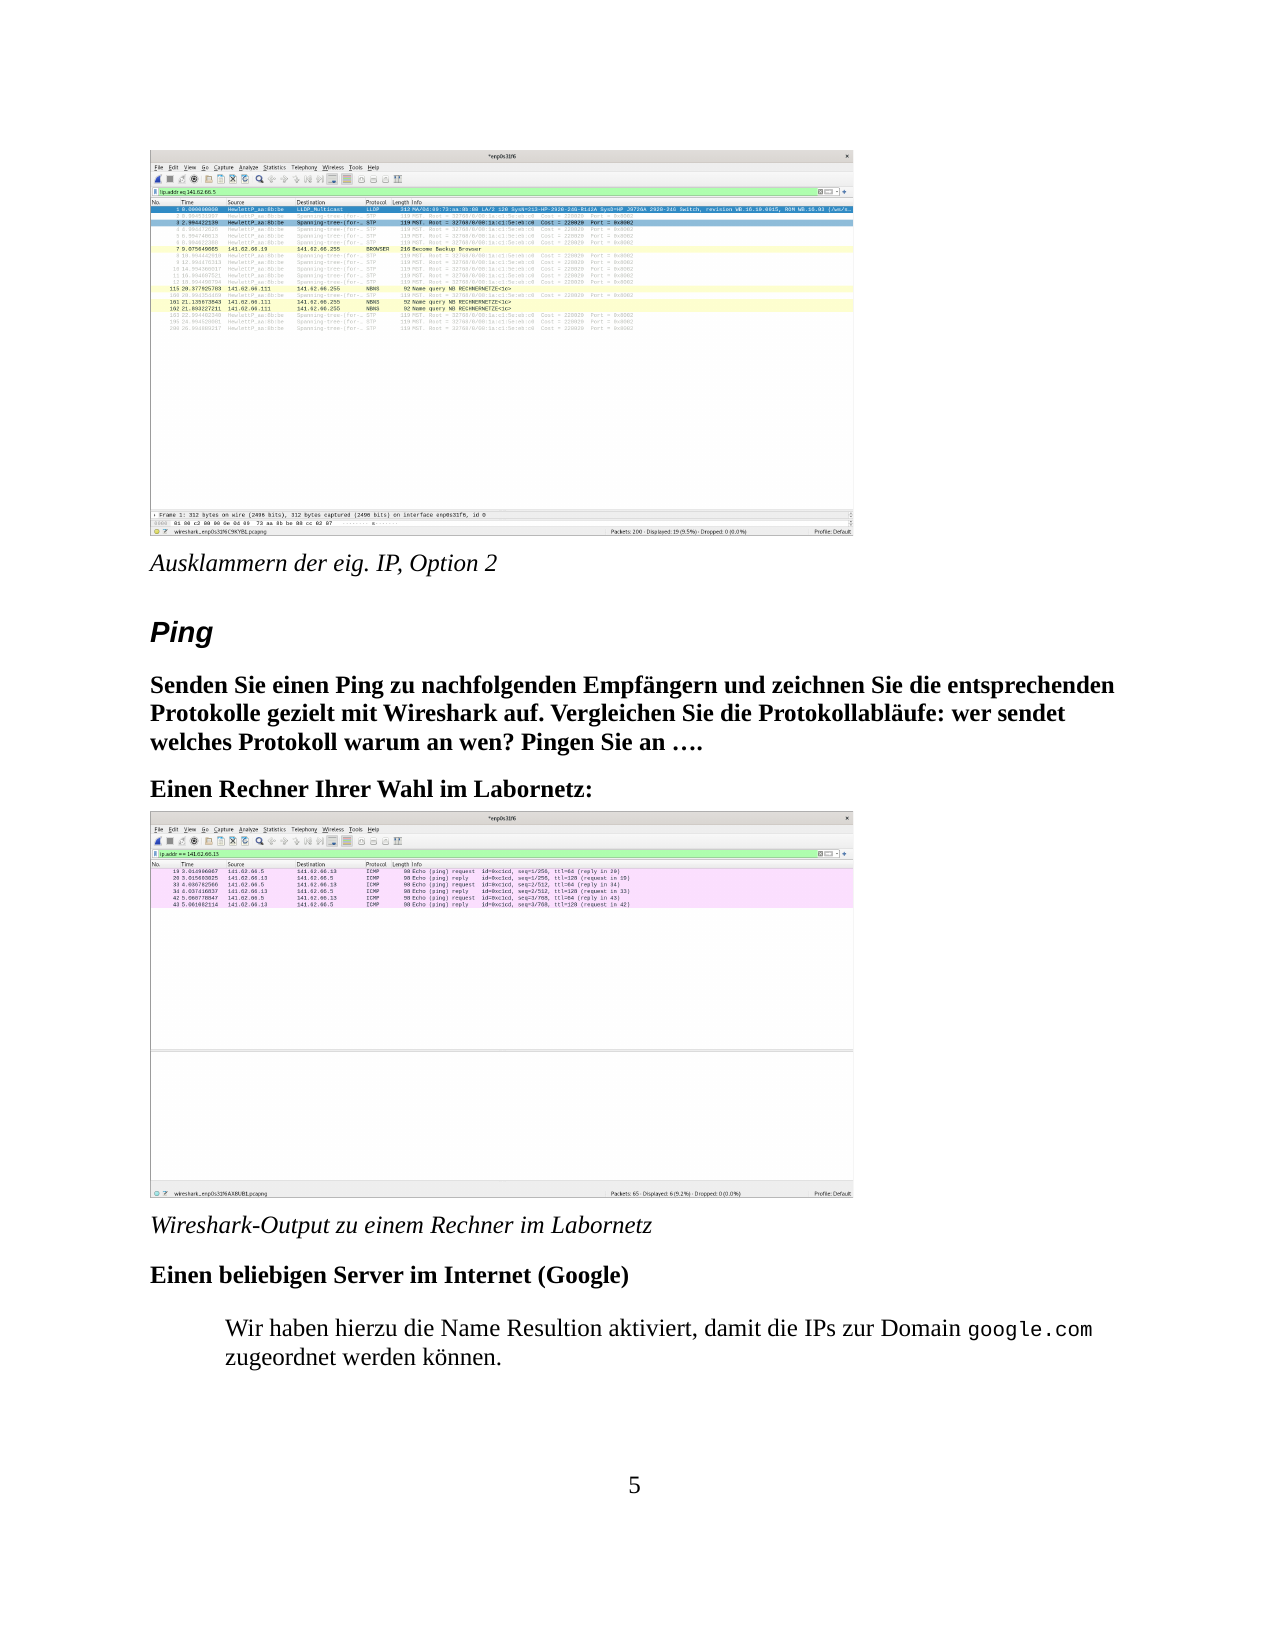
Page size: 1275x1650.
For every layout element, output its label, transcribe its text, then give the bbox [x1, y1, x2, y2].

text Senden Sie einen Ping zu nachfolgenden Empfängern und zeichnen Sie die entsprechenden Protokolle gezielt mit Wireshark auf. Vergleichen Sie die Protokollabläufe: wer sendet welches Protokoll warum an wen? Pingen Sie an …. [150, 670, 1125, 756]
text Wireshark-Output zu einem Rechner im Labornetz [150, 1210, 1125, 1239]
picture [150, 150, 854, 536]
text Einen Rechner Ihrer Wahl im Labornetz: [150, 774, 1125, 803]
text Ausklammern der eig. IP, Option 2 [150, 548, 1125, 577]
text Einen beliebigen Server im Internet (Google) [150, 1260, 1125, 1289]
picture [150, 811, 854, 1198]
subtitle Ping [150, 615, 1125, 648]
text Wir haben hierzu die Name Resultion aktiviert, damit die IPs zur Domain google.com zugeordnet werden können. [225, 1313, 1125, 1371]
